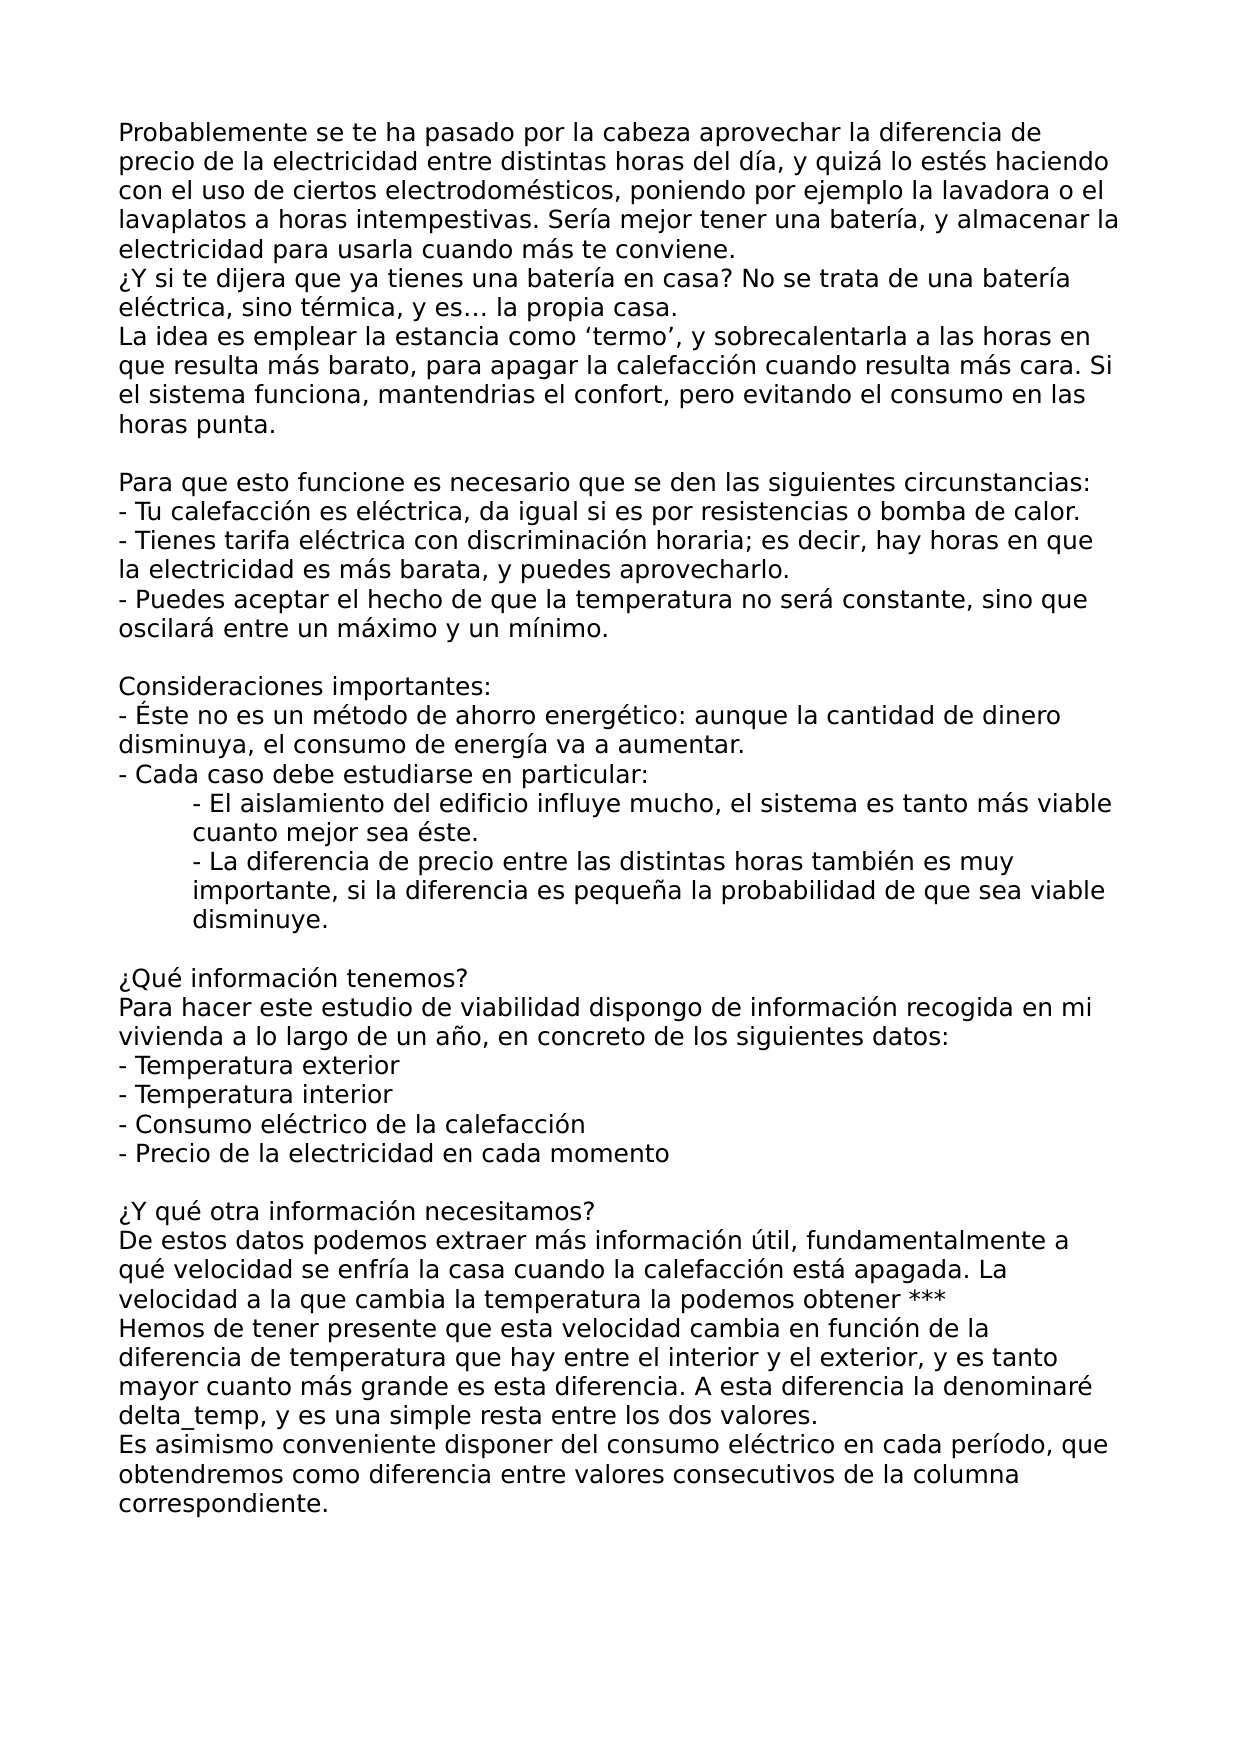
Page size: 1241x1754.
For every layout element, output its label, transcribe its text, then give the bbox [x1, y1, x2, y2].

text Para que esto funcione es necesario que se den las siguientes circunstancias: [118, 468, 1122, 497]
text - El aislamiento del edificio influye mucho, el sistema es tanto más viable cuanto mejor sea éste. [118, 789, 1122, 847]
text - Precio de la electricidad en cada momento [118, 1139, 1122, 1168]
text ¿Y qué otra información necesitamos? [118, 1197, 1122, 1226]
text Hemos de tener presente que esta velocidad cambia en función de la diferencia de temperatura que hay entre el interior y el exterior, y es tanto mayor cuanto más grande es esta diferencia. A esta diferencia la denominaré delta_temp, y es una simple resta entre los dos valores. [118, 1314, 1122, 1431]
text Es asimismo conveniente disponer del consumo eléctrico en cada período, que obtendremos como diferencia entre valores consecutivos de la columna correspondiente. [118, 1431, 1122, 1518]
text - Tu calefacción es eléctrica, da igual si es por resistencias o bomba de calor. [118, 497, 1122, 526]
text ¿Y si te dijera que ya tienes una batería en casa? No se trata de una batería eléctrica, sino térmica, y es… la propia casa. [118, 264, 1122, 322]
text De estos datos podemos extraer más información útil, fundamentalmente a qué velocidad se enfría la casa cuando la calefacción está apagada. La velocidad a la que cambia la temperatura la podemos obtener *** [118, 1226, 1122, 1314]
text - Puedes aceptar el hecho de que la temperatura no será constante, sino que oscilará entre un máximo y un mínimo. [118, 585, 1122, 643]
text - La diferencia de precio entre las distintas horas también es muy importante, si la diferencia es pequeña la probabilidad de que sea viable disminuye. [118, 847, 1122, 935]
text Probablemente se te ha pasado por la cabeza aprovechar la diferencia de precio de la electricidad entre distintas horas del día, y quizá lo estés haciendo con el uso de ciertos electrodomésticos, poniendo por ejemplo la lavadora o el lavaplatos a horas intempestivas. Sería mejor tener una batería, y almacenar la electricidad para usarla cuando más te conviene. [118, 118, 1122, 264]
text Para hacer este estudio de viabilidad dispongo de información recogida en mi vivienda a lo largo de un año, en concreto de los siguientes datos: - Temperatura exterior [118, 993, 1122, 1081]
text - Cada caso debe estudiarse en particular: [118, 760, 1122, 789]
text - Tienes tarifa eléctrica con discriminación horaria; es decir, hay horas en que la electricidad es más barata, y puedes aprovecharlo. [118, 526, 1122, 585]
text Consideraciones importantes: - Éste no es un método de ahorro energético: aunque la cantidad de dinero disminuya, el consumo de energía va a aumentar. [118, 672, 1122, 760]
text ¿Qué información tenemos? [118, 964, 1122, 993]
text - Temperatura interior [118, 1081, 1122, 1110]
text La idea es emplear la estancia como ‘termo’, y sobrecalentarla a las horas en que resulta más barato, para apagar la calefacción cuando resulta más cara. Si el sistema funciona, mantendrias el confort, pero evitando el consumo en las horas punta. [118, 322, 1122, 439]
text - Consumo eléctrico de la calefacción [118, 1110, 1122, 1139]
